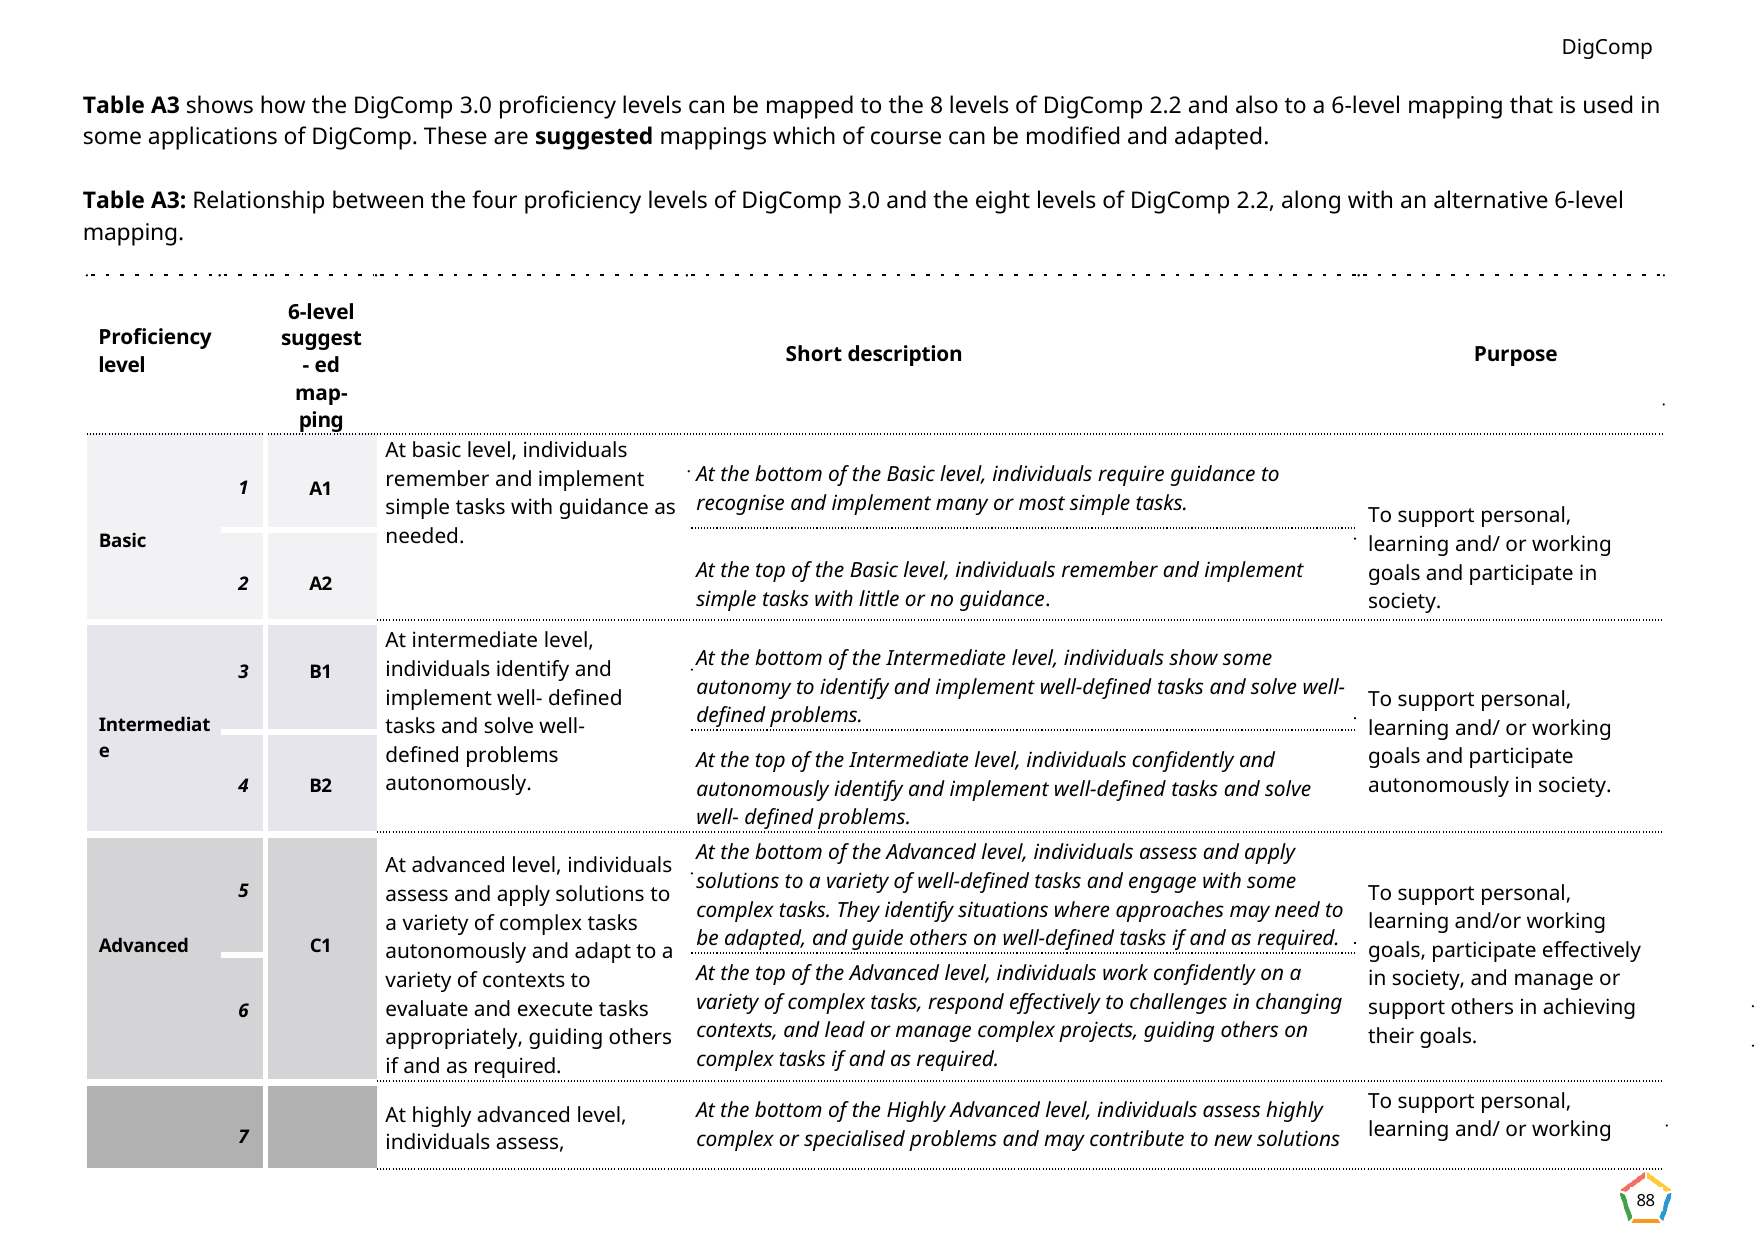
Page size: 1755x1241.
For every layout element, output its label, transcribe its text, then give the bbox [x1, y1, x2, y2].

table_cell 4 [221, 735, 263, 831]
table_header At basic level, individuals remember and implement simple tasks with guidance as needed. [377, 433, 691, 619]
text Proficiency level [98, 322, 254, 379]
table_cell 7 [221, 1086, 263, 1168]
text Table A3: Relationship between the four proficiency levels of DigComp 3.0 and the eight levels of DigComp 2.2, along with an alternative 6-level mapping. [83, 184, 1710, 247]
table_cell To support personal, learning and/ or working [1360, 1080, 1662, 1168]
text Table A3 shows how the DigComp 3.0 proficiency levels can be mapped to the 8 levels of DigComp 2.2 and also to a 6-level mapping that is used in some applications of DigComp. These are suggested mappings which of course can be modified and adapted. [83, 88, 1672, 151]
table_cell A2 [268, 533, 377, 619]
table_cell C1 [268, 838, 377, 1079]
table_cell Intermediate [87, 625, 221, 831]
table_cell At the bottom of the Advanced level, individuals assess and apply solutions to a variety of well-defined tasks and engage with some complex tasks. They identify situations where approaches may need to be adapted, and guide others on well-defined tasks if and as required. [691, 831, 1354, 952]
table_cell B1 [268, 625, 377, 729]
table_header A1 [268, 433, 377, 527]
table_header At the bottom of the Basic level, individuals require guidance to recognise and implement many or most simple tasks. [691, 433, 1354, 527]
table_cell [268, 1086, 377, 1168]
table_cell 3 [221, 625, 263, 729]
table_cell [1354, 619, 1359, 831]
table_cell At highly advanced level, individuals assess, [377, 1080, 691, 1168]
text 6-level suggest- ed map- ping [279, 298, 363, 433]
table_header Basic [87, 433, 221, 619]
table_cell Advanced [87, 838, 221, 1079]
text Short description Purpose [785, 339, 1710, 368]
table_cell At the top of the Basic level, individuals remember and implement simple tasks with little or no guidance. [691, 527, 1354, 619]
table_cell 2 [221, 533, 263, 619]
table_cell To support personal, learning and/ or working goals and participate autonomously in society. [1360, 619, 1662, 831]
table_header 1 [221, 433, 263, 527]
table_cell [1354, 1080, 1359, 1168]
table_cell 6 [221, 958, 263, 1079]
table_cell At the bottom of the Highly Advanced level, individuals assess highly complex or specialised problems and may contribute to new solutions [691, 1080, 1354, 1168]
table_cell At intermediate level, individuals identify and implement well- defined tasks and solve well- defined problems autonomously. [377, 619, 691, 831]
table_cell At advanced level, individuals assess and apply solutions to a variety of complex tasks autonomously and adapt to a variety of contexts to evaluate and execute tasks appropriately, guiding others if and as required. [377, 831, 691, 1079]
table_cell To support personal, learning and/or working goals, participate effectively in society, and manage or support others in achieving their goals. [1360, 831, 1662, 1079]
table_cell [87, 1086, 221, 1168]
table_cell At the bottom of the Intermediate level, individuals show some autonomy to identify and implement well-defined tasks and solve well-defined problems. [691, 619, 1354, 729]
table_cell 5 [221, 838, 263, 952]
table_cell B2 [268, 735, 377, 831]
table_header [1354, 433, 1359, 619]
table_cell At the top of the Intermediate level, individuals confidently and autonomously identify and implement well-defined tasks and solve well- defined problems. [691, 729, 1354, 831]
table_cell [1354, 831, 1359, 1079]
table_cell At the top of the Advanced level, individuals work confidently on a variety of complex tasks, respond effectively to challenges in changing contexts, and lead or manage complex projects, guiding others on complex tasks if and as required. [691, 952, 1354, 1079]
table_header To support personal, learning and/ or working goals and participate in society. [1360, 433, 1662, 619]
